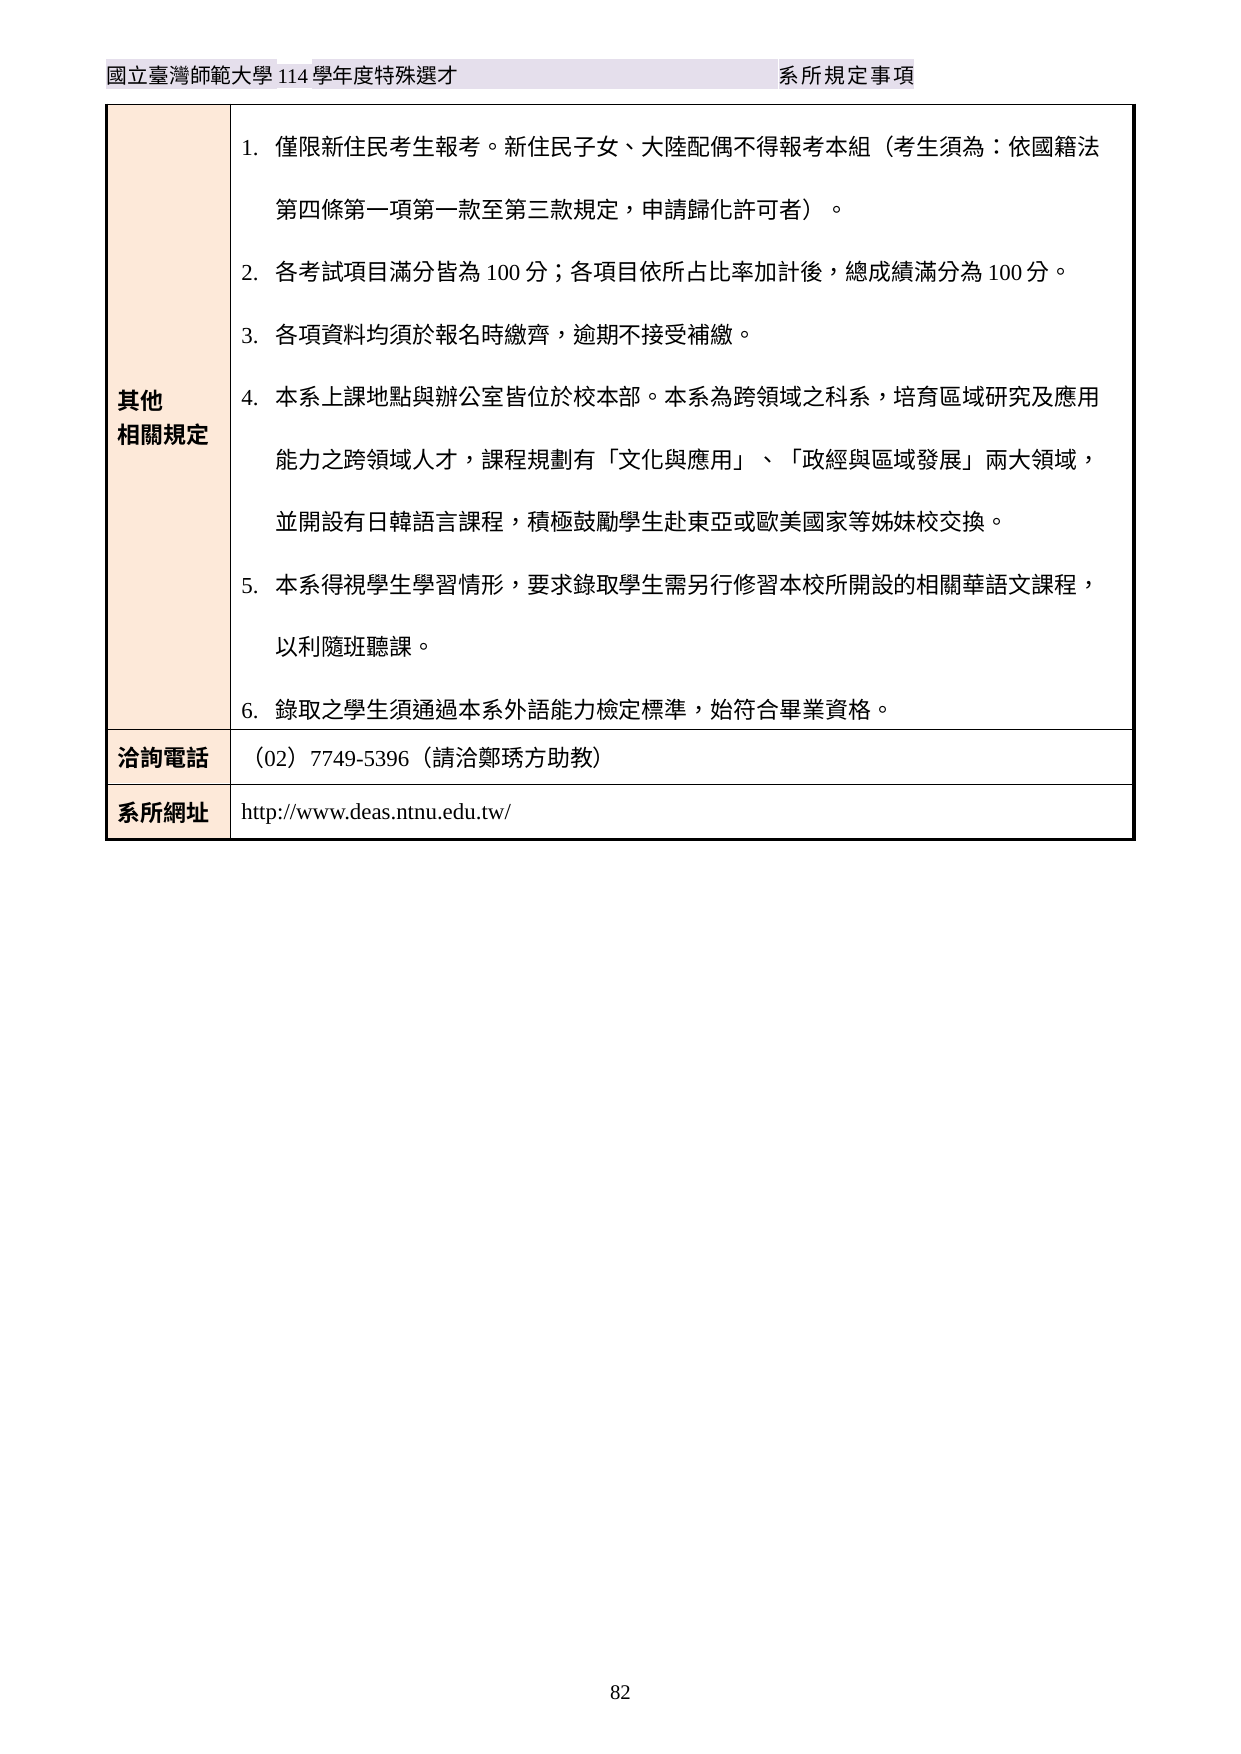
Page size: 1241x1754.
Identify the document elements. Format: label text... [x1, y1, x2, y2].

table_cell （02）7749-5396（請洽鄭琇方助教） [231, 730, 1132, 783]
table_cell 系所網址 [108, 785, 230, 838]
table_cell 洽詢電話 [108, 730, 230, 783]
table_cell 其他 相關規定 [108, 105, 230, 729]
table_cell 僅限新住民考生報考。新住民子女、大陸配偶不得報考本組（考生須為：依國籍法第四條第一項第一款至第三款規定，申請歸化許可者）。 各考試項目滿分皆為100分；各項目依所占比率加計後，總成績滿分為100分。 各項資料均須於報名時繳齊，逾期不接受補繳。 本系上課地點與辦公室皆位於校本部。本系為跨領域之科系，培育區域研究及應用能力之跨領域人才，課程規劃有「文化與應用」、「政經與區域發展」兩大領域，並開設有日韓語言課程，積極鼓勵學生赴東亞或歐美國家等姊妹校交換。 本系得視學生學習情形，要求錄取學生需另行修習本校所開設的相關華語文課程，以利隨班聽課。 錄取之學生須通過本系外語能力檢定標準，始符合畢業資格。 [231, 105, 1132, 729]
table_cell http://www.deas.ntnu.edu.tw/ [231, 785, 1132, 838]
